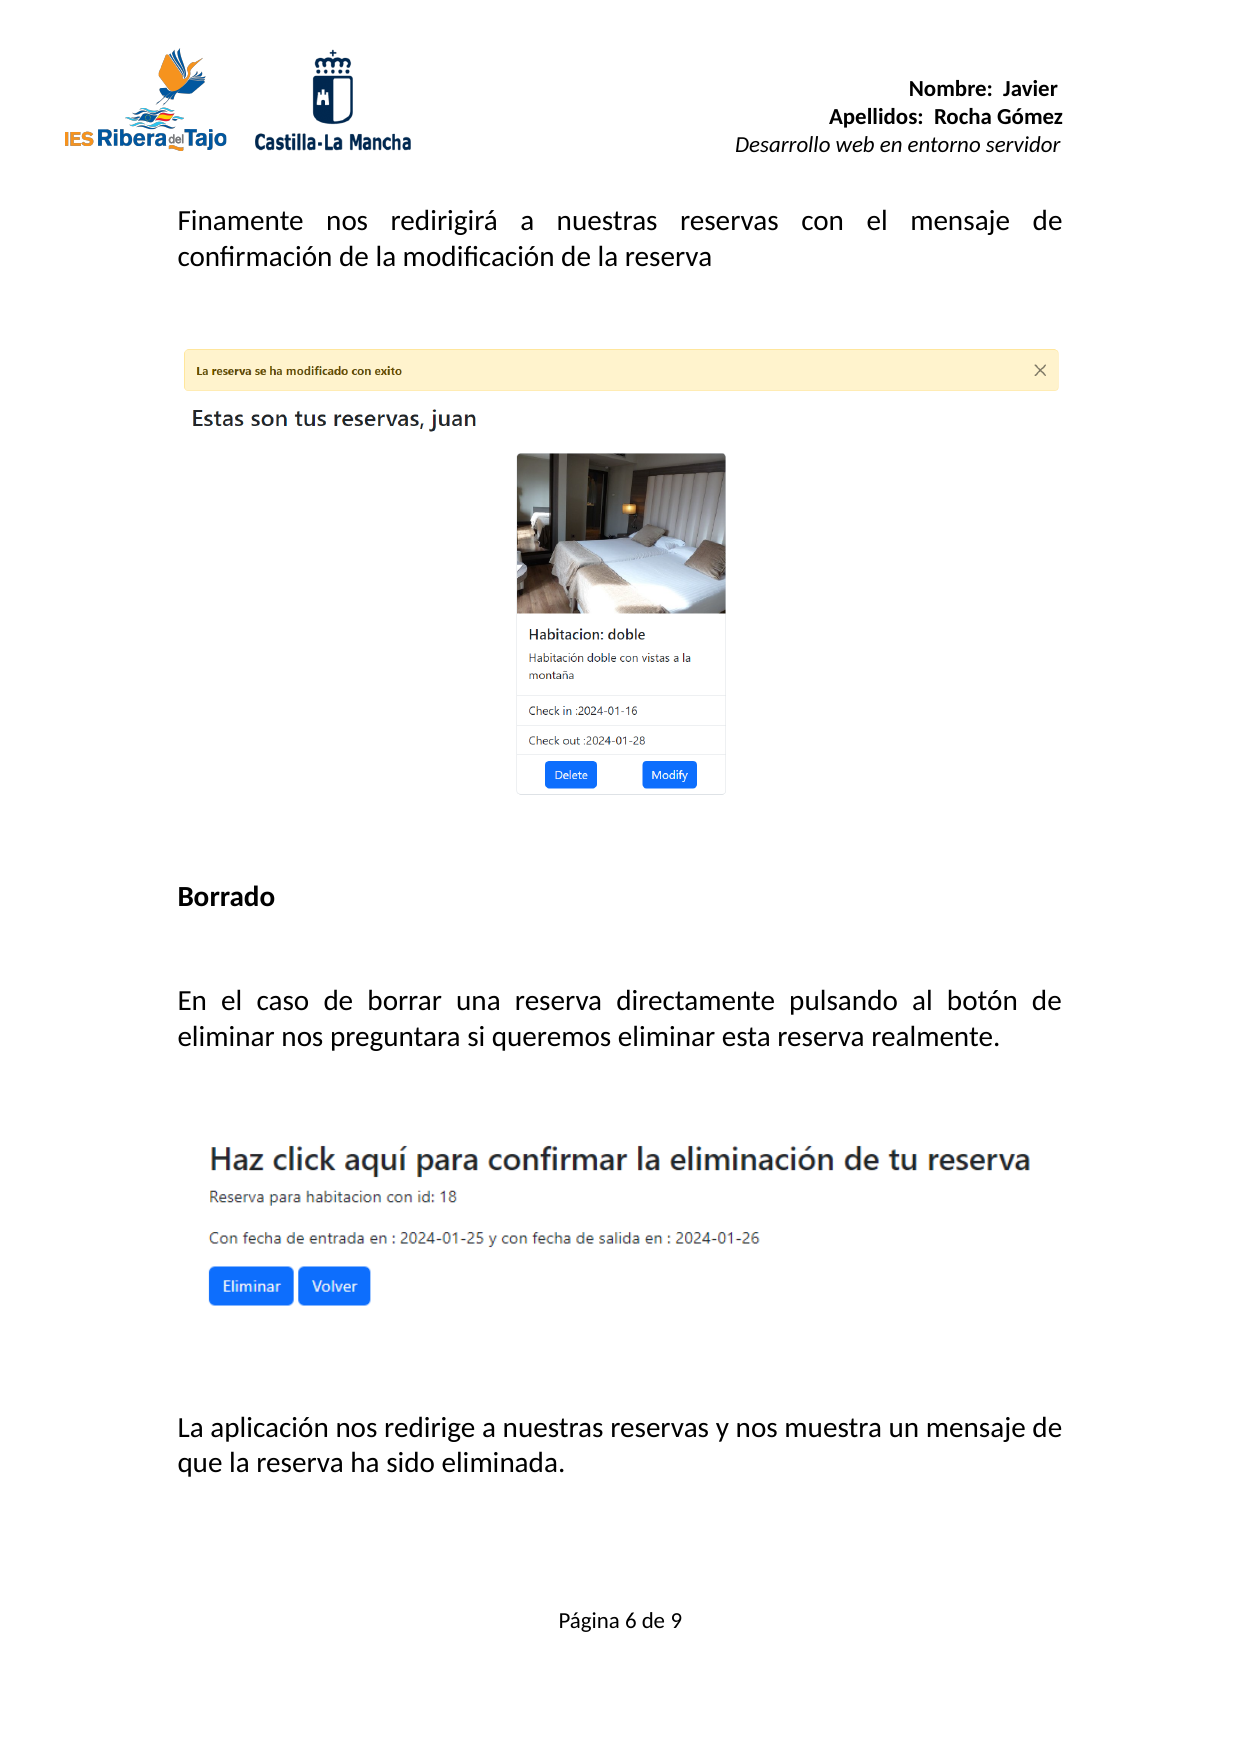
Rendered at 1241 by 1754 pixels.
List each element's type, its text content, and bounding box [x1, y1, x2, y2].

text En el caso de borrar una reserva directamente pulsando al botón de eliminar nos preguntara si queremos eliminar esta reserva realmente. [177, 982, 1063, 1054]
text La aplicación nos redirige a nuestras reservas y nos muestra un mensaje de que la reserva ha sido eliminada. [177, 1409, 1063, 1480]
text Finamente nos redirigirá a nuestras reservas con el mensaje de confirmación de la modificación de la reserva [177, 202, 1063, 274]
text Borrado [177, 878, 1063, 913]
